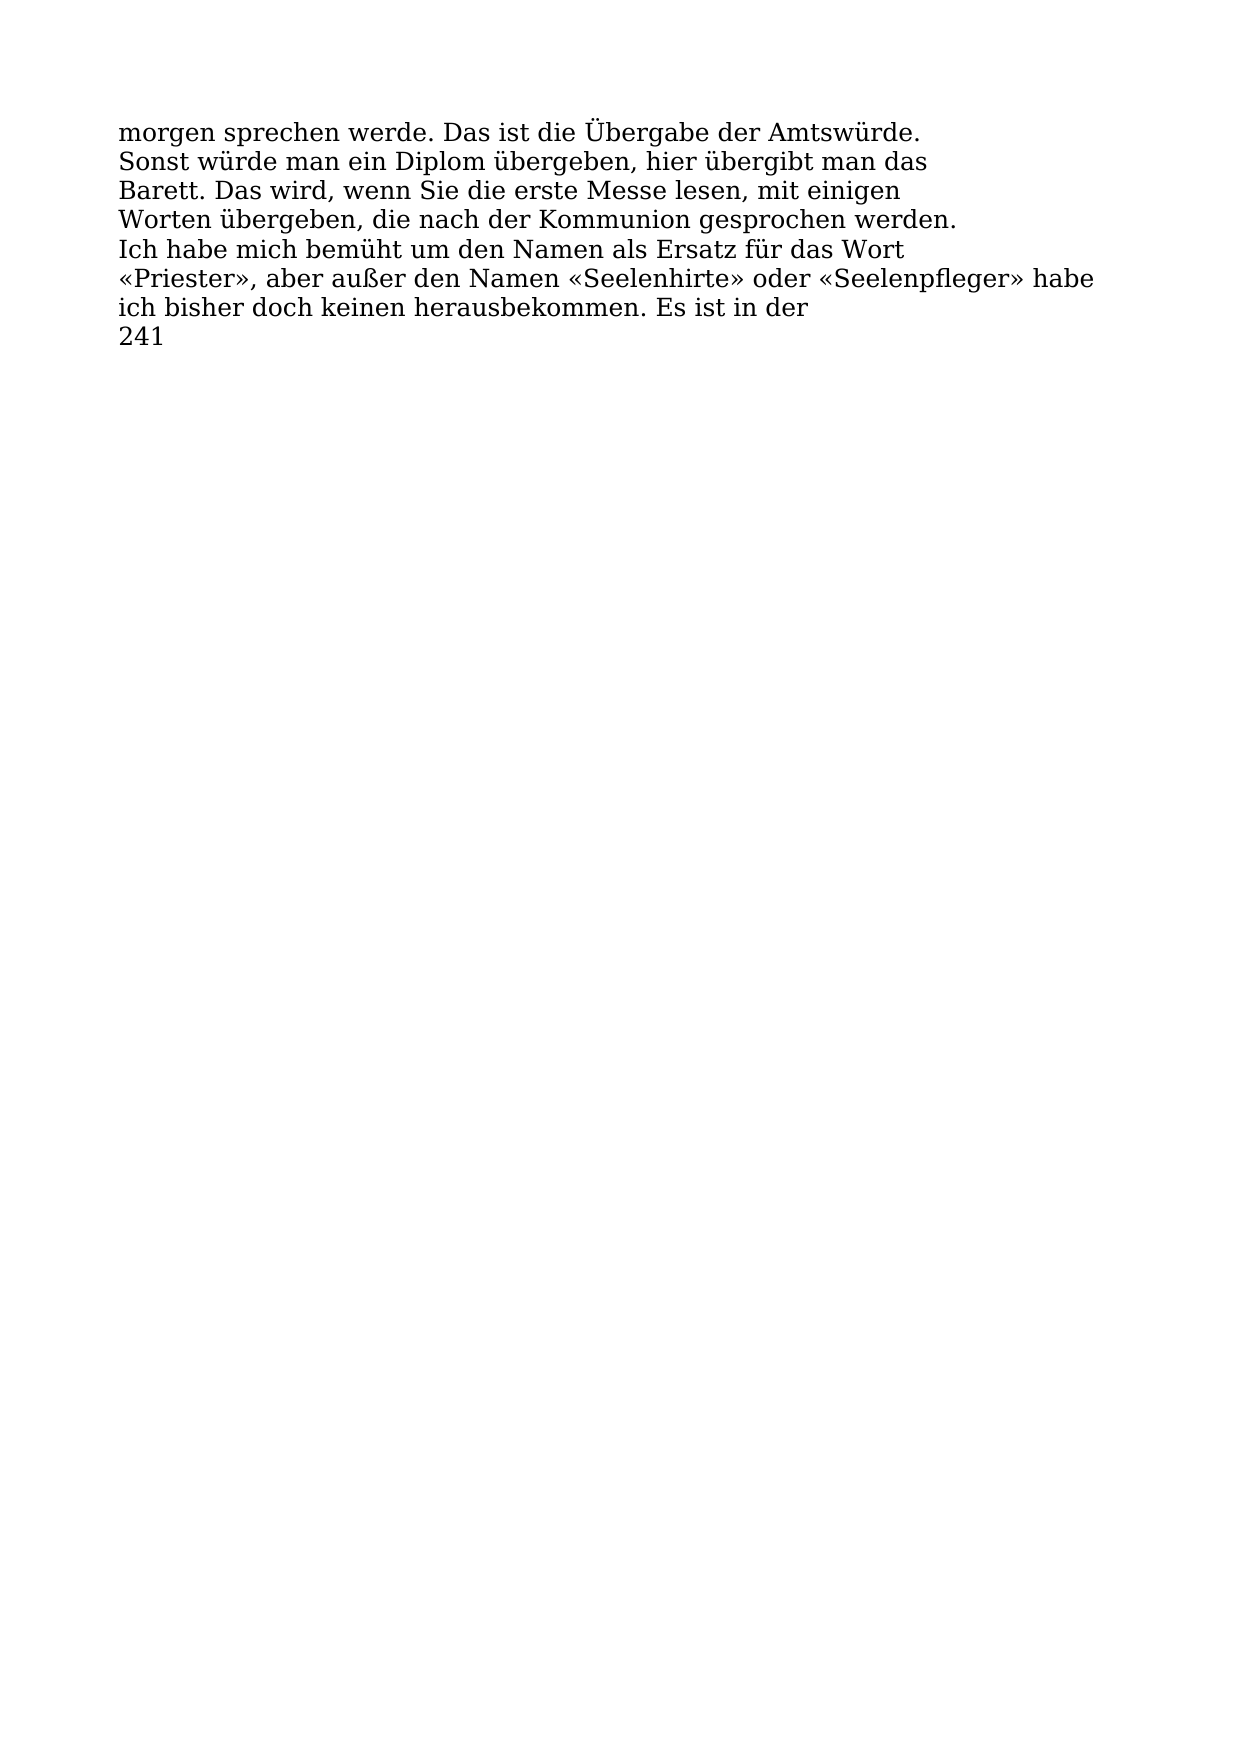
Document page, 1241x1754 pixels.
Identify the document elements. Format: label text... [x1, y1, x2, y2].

text Worten übergeben, die nach der Kommunion gesprochen werden. [118, 206, 1122, 235]
text Sonst würde man ein Diplom übergeben, hier übergibt man das [118, 147, 1122, 176]
text Barett. Das wird, wenn Sie die erste Messe lesen, mit einigen [118, 176, 1122, 206]
text morgen sprechen werde. Das ist die Übergabe der Amtswürde. [118, 118, 1122, 147]
text «Priester», aber außer den Namen «Seelenhirte» oder «Seelenpfleger» habe ich bisher doch keinen herausbekommen. Es ist in der [118, 264, 1122, 322]
text Ich habe mich bemüht um den Namen als Ersatz für das Wort [118, 235, 1122, 264]
text 241 [118, 322, 1122, 351]
